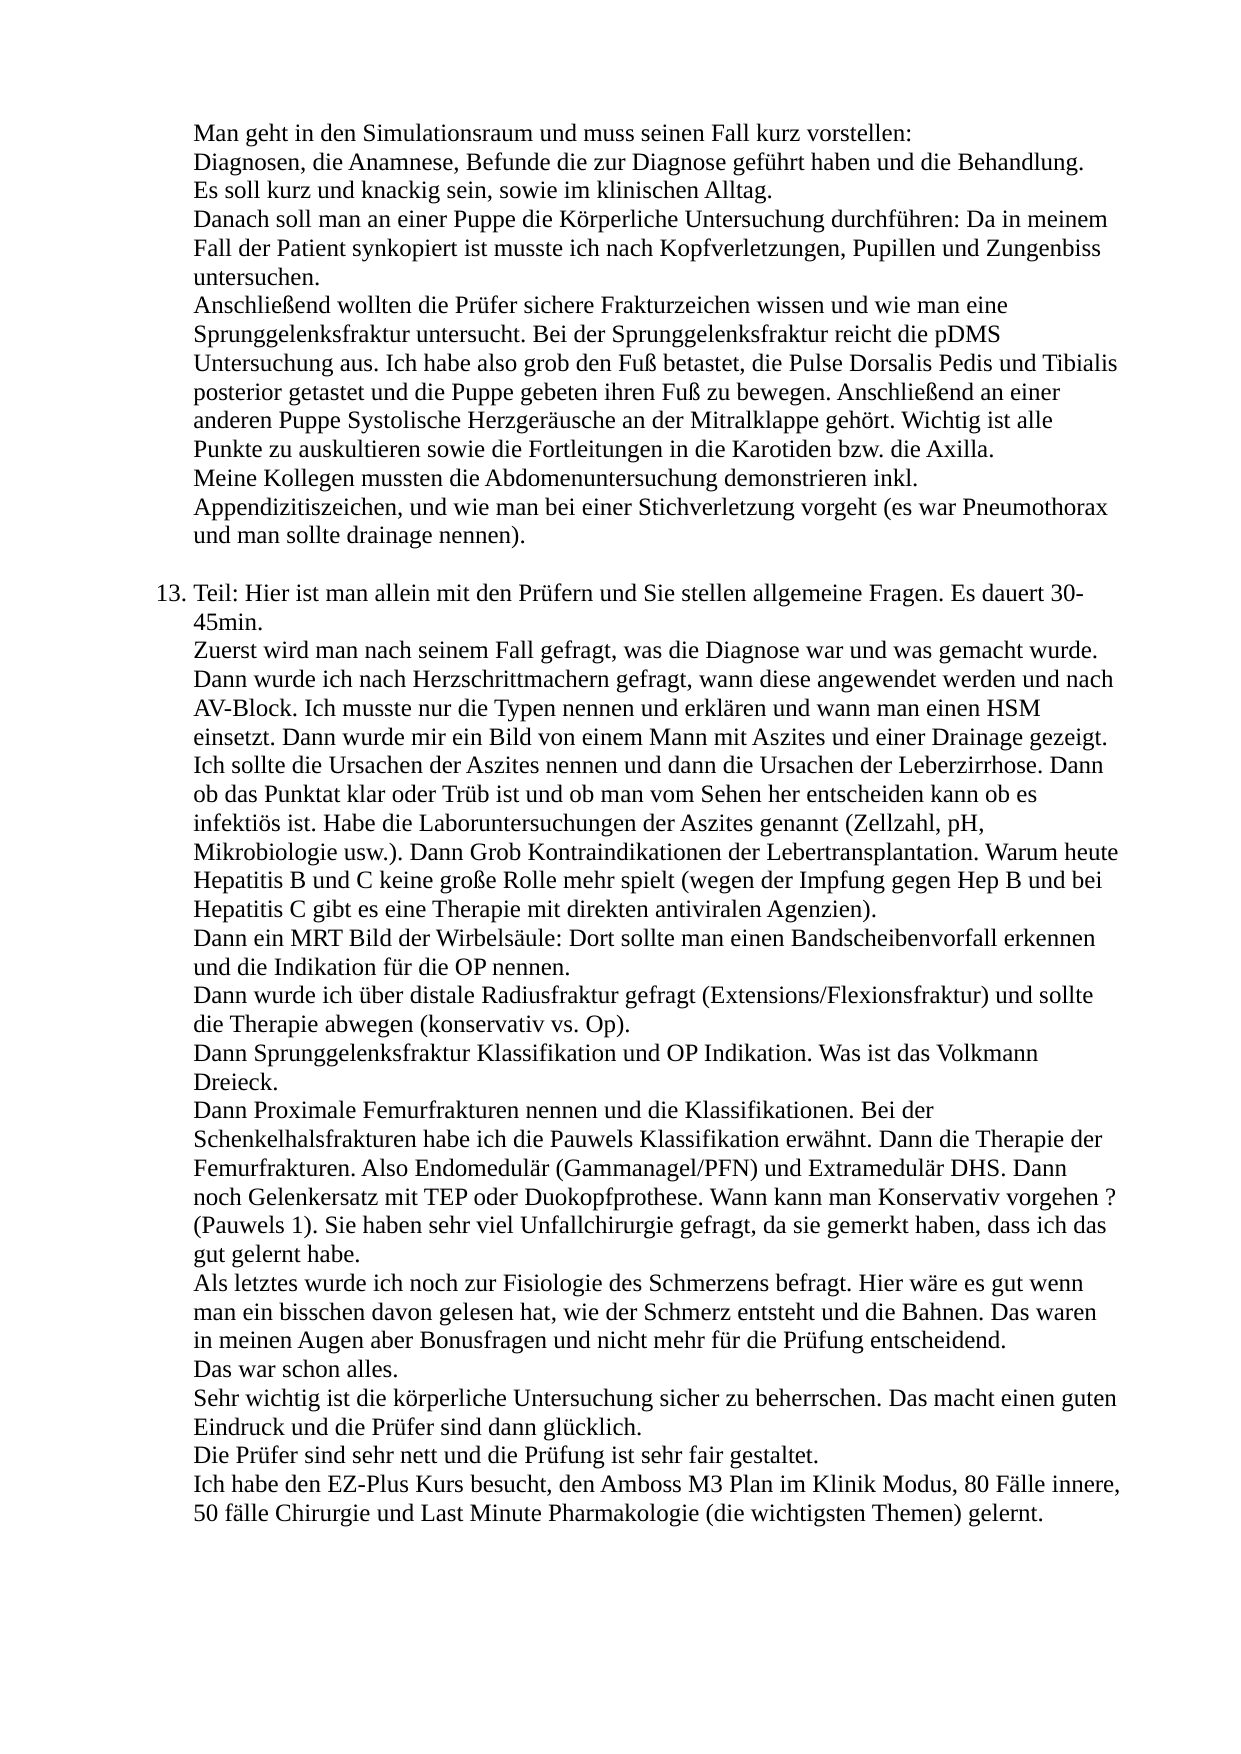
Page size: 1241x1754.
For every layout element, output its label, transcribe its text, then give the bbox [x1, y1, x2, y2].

list Dann wurde ich über distale Radiusfraktur gefragt (Extensions/Flexionsfraktur) und sollte die Therapie abwegen (konservativ vs. Op). [193, 981, 1122, 1038]
list Es soll kurz und knackig sein, sowie im klinischen Alltag. [193, 176, 1122, 204]
list Meine Kollegen mussten die Abdomenuntersuchung demonstrieren inkl. Appendizitiszeichen, und wie man bei einer Stichverletzung vorgeht (es war Pneumothorax und man sollte drainage nennen). [193, 463, 1122, 549]
list Teil: Hier ist man allein mit den Prüfern und Sie stellen allgemeine Fragen. Es dauert 30-45min. [156, 578, 1122, 636]
list Dann Sprunggelenksfraktur Klassifikation und OP Indikation. Was ist das Volkmann Dreieck. [193, 1038, 1122, 1096]
list Danach soll man an einer Puppe die Körperliche Untersuchung durchführen: Da in meinem Fall der Patient synkopiert ist musste ich nach Kopfverletzungen, Pupillen und Zungenbiss untersuchen. Anschließend wollten die Prüfer sichere Frakturzeichen wissen und wie man eine Sprunggelenksfraktur untersucht. Bei der Sprunggelenksfraktur reicht die pDMS Untersuchung aus. Ich habe also grob den Fuß betastet, die Pulse Dorsalis Pedis und Tibialis posterior getastet und die Puppe gebeten ihren Fuß zu bewegen. Anschließend an einer anderen Puppe Systolische Herzgeräusche an der Mitralklappe gehört. Wichtig ist alle Punkte zu auskultieren sowie die Fortleitungen in die Karotiden bzw. die Axilla. [193, 204, 1122, 463]
list Als letztes wurde ich noch zur Fisiologie des Schmerzens befragt. Hier wäre es gut wenn man ein bisschen davon gelesen hat, wie der Schmerz entsteht und die Bahnen. Das waren in meinen Augen aber Bonusfragen und nicht mehr für die Prüfung entscheidend. [193, 1268, 1122, 1354]
list Man geht in den Simulationsraum und muss seinen Fall kurz vorstellen: Diagnosen, die Anamnese, Befunde die zur Diagnose geführt haben und die Behandlung. [193, 118, 1122, 176]
list Dann ein MRT Bild der Wirbelsäule: Dort sollte man einen Bandscheibenvorfall erkennen und die Indikation für die OP nennen. [193, 923, 1122, 981]
list Die Prüfer sind sehr nett und die Prüfung ist sehr fair gestaltet. [193, 1441, 1122, 1469]
list Dann Proximale Femurfrakturen nennen und die Klassifikationen. Bei der Schenkelhalsfrakturen habe ich die Pauwels Klassifikation erwähnt. Dann die Therapie der Femurfrakturen. Also Endomedulär (Gammanagel/PFN) und Extramedulär DHS. Dann noch Gelenkersatz mit TEP oder Duokopfprothese. Wann kann man Konservativ vorgehen ? (Pauwels 1). Sie haben sehr viel Unfallchirurgie gefragt, da sie gemerkt haben, dass ich das gut gelernt habe. [193, 1096, 1122, 1268]
list Sehr wichtig ist die körperliche Untersuchung sicher zu beherrschen. Das macht einen guten Eindruck und die Prüfer sind dann glücklich. [193, 1383, 1122, 1441]
list Zuerst wird man nach seinem Fall gefragt, was die Diagnose war und was gemacht wurde. Dann wurde ich nach Herzschrittmachern gefragt, wann diese angewendet werden und nach AV-Block. Ich musste nur die Typen nennen und erklären und wann man einen HSM einsetzt. Dann wurde mir ein Bild von einem Mann mit Aszites und einer Drainage gezeigt. Ich sollte die Ursachen der Aszites nennen und dann die Ursachen der Leberzirrhose. Dann ob das Punktat klar oder Trüb ist und ob man vom Sehen her entscheiden kann ob es infektiös ist. Habe die Laboruntersuchungen der Aszites genannt (Zellzahl, pH, Mikrobiologie usw.). Dann Grob Kontraindikationen der Lebertransplantation. Warum heute Hepatitis B und C keine große Rolle mehr spielt (wegen der Impfung gegen Hep B und bei Hepatitis C gibt es eine Therapie mit direkten antiviralen Agenzien). [193, 636, 1122, 923]
list Das war schon alles. [193, 1354, 1122, 1383]
list Ich habe den EZ-Plus Kurs besucht, den Amboss M3 Plan im Klinik Modus, 80 Fälle innere, 50 fälle Chirurgie und Last Minute Pharmakologie (die wichtigsten Themen) gelernt. [193, 1469, 1122, 1527]
